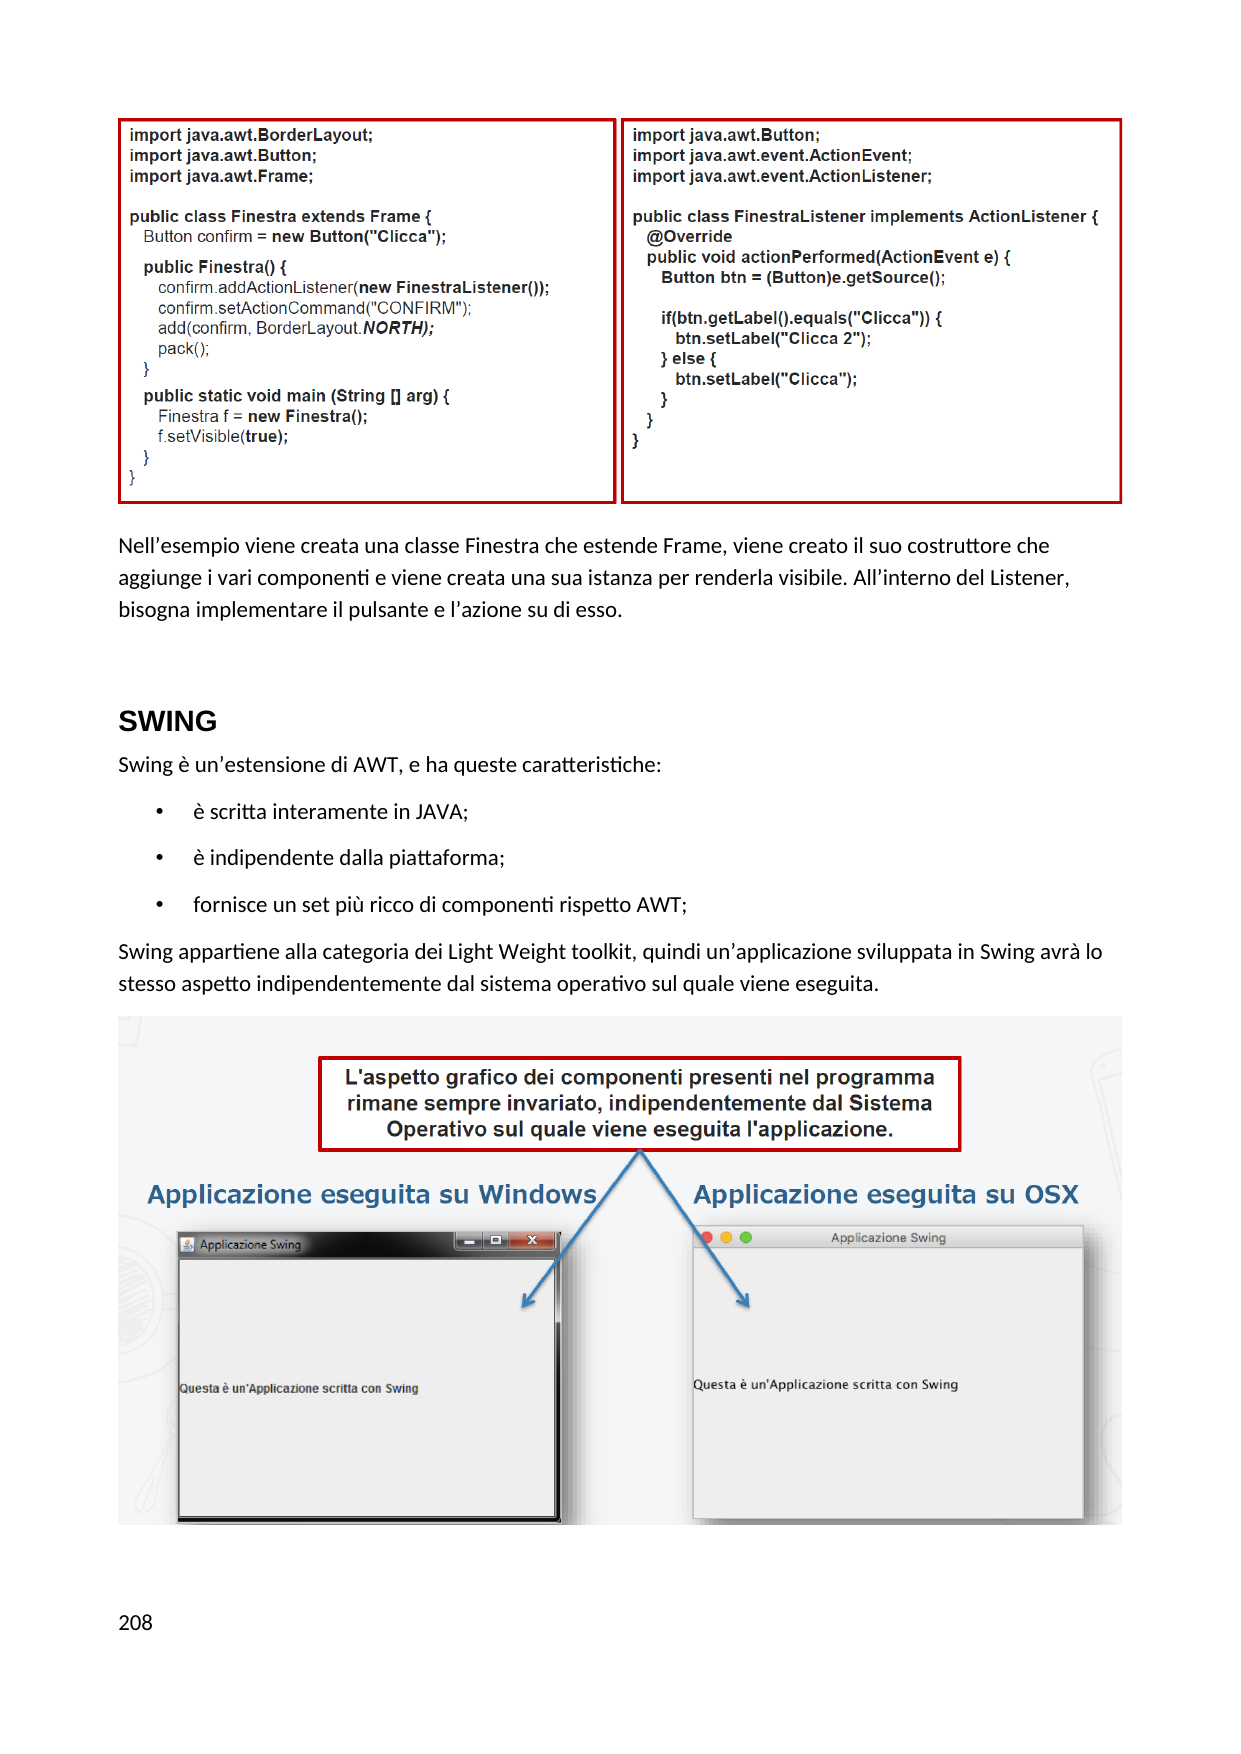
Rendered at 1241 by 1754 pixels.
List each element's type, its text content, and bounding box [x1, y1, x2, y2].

subtitle SWING [118, 704, 1122, 737]
picture [118, 118, 1123, 504]
list fornisce un set più ricco di componenti rispetto AWT; [156, 890, 1122, 918]
picture [118, 1016, 1123, 1525]
text Nell’esempio viene creata una classe Finestra che estende Frame, viene creato il suo costruttore che aggiunge i vari componenti e viene creata una sua istanza per renderla visibile. All’interno del Listener, bisogna implementare il pulsante e l’azione su di esso. [118, 531, 1122, 624]
list è indipendente dalla piattaforma; [156, 843, 1122, 872]
text Swing appartiene alla categoria dei Light Weight toolkit, quindi un’applicazione sviluppata in Swing avrà lo stesso aspetto indipendentemente dal sistema operativo sul quale viene eseguita. [118, 937, 1122, 997]
list è scritta interamente in JAVA; [156, 797, 1122, 825]
text Swing è un’estensione di AWT, e ha queste caratteristiche: [118, 750, 1122, 778]
